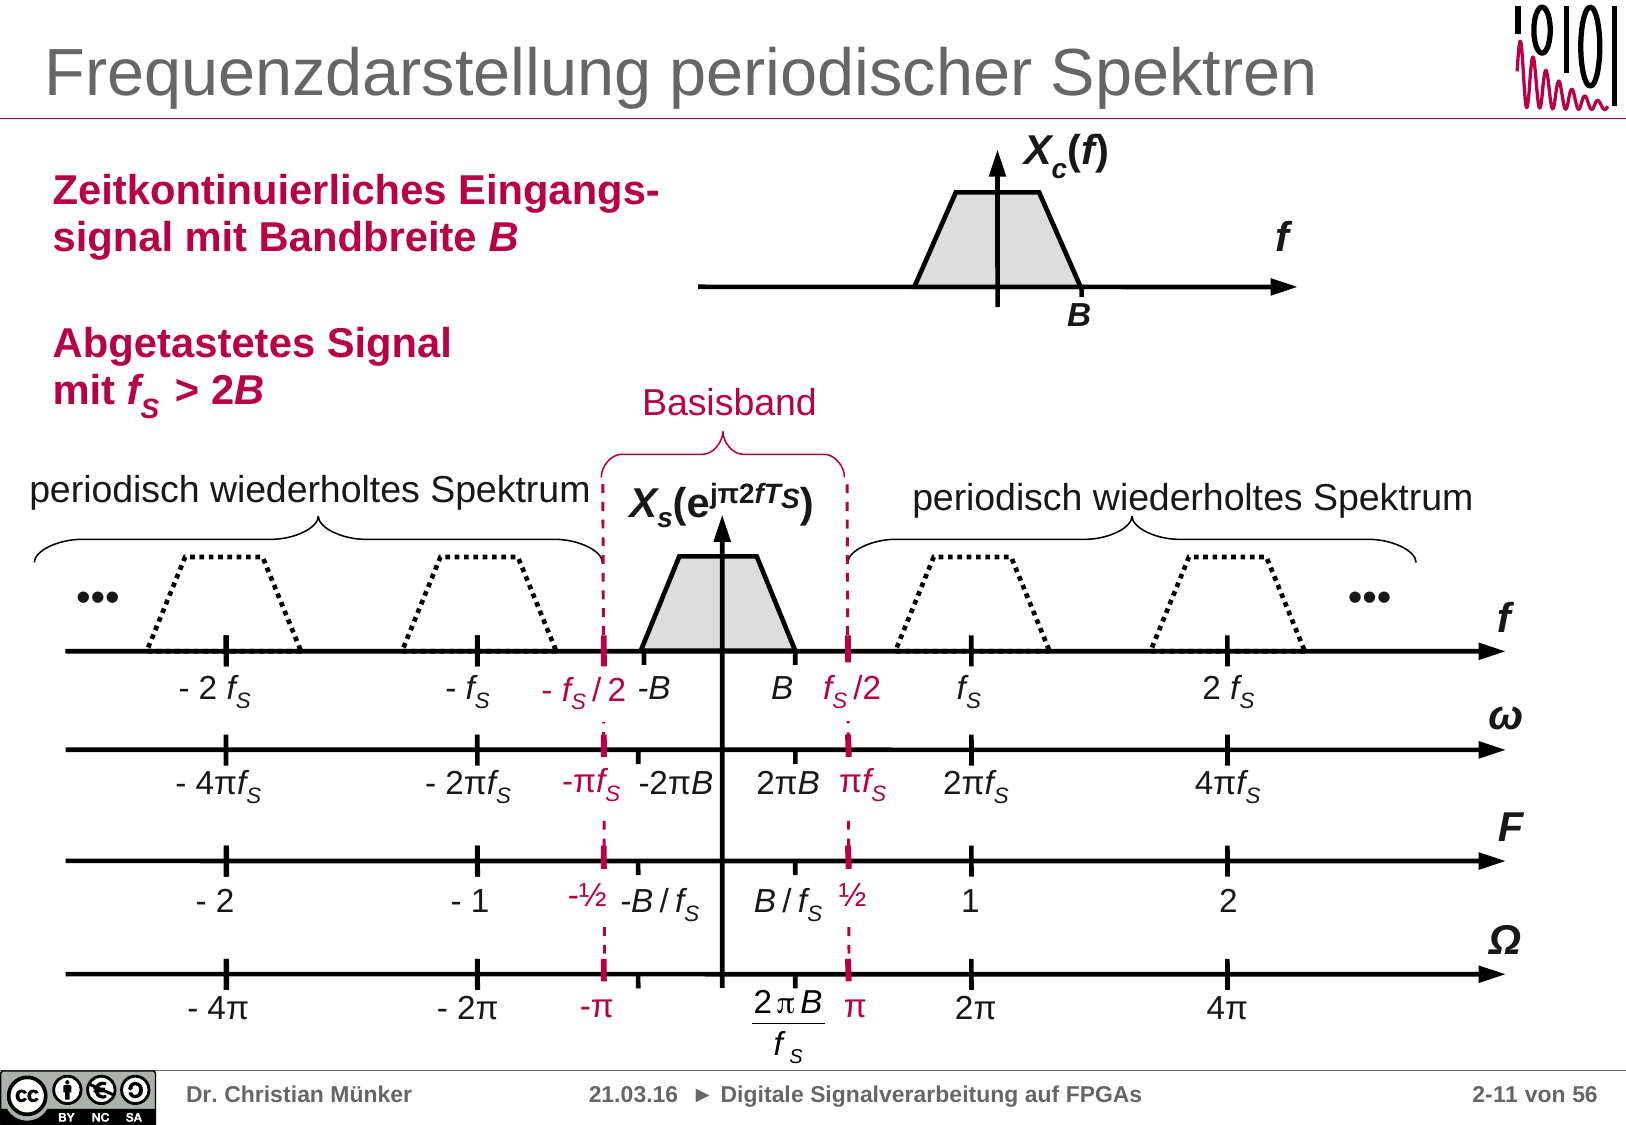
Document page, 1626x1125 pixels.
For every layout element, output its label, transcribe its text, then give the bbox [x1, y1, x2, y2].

text_box 2 fS [1187, 662, 1270, 721]
text_box -πfS [556, 757, 627, 813]
text_box - 4πfS [160, 757, 277, 816]
text_box - fS / 2 [541, 662, 627, 722]
chart [744, 983, 833, 1068]
text_box Ω [1473, 908, 1536, 971]
text_box ••• [61, 566, 135, 629]
text_box 2 [1204, 875, 1253, 928]
text_box πfS [833, 757, 893, 813]
text_box 2πfS [928, 757, 1024, 816]
text_box F [1483, 795, 1539, 858]
text_box f [1482, 586, 1526, 649]
text_box [1000, 192, 1080, 287]
text_box - fS [430, 662, 505, 721]
text_box Xc(f) [1009, 125, 1124, 187]
text_box -B / fS [605, 875, 714, 937]
text_box B [756, 662, 808, 715]
text_box ω [1473, 684, 1538, 747]
text_box - 2πfS [410, 757, 526, 816]
text_box - 1 [435, 875, 505, 928]
text_box - 2 [180, 875, 250, 928]
text_box π [838, 981, 874, 1031]
text_box ½ [832, 869, 873, 922]
text_box Basisband [572, 373, 886, 432]
text_box 2π [940, 981, 1012, 1034]
text_box ••• [1333, 566, 1407, 629]
text_box B [1052, 288, 1107, 342]
text_box 4πfS [1180, 757, 1276, 816]
text_box f [1260, 205, 1304, 268]
picture [1511, 0, 1624, 113]
text_box periodisch wiederholtes Spektrum [0, 460, 621, 519]
text_box fS /2 [808, 662, 899, 721]
text_box -B [627, 662, 686, 715]
text_box -½ [561, 869, 613, 922]
text_box Zeitkontinuierliches Eingangs-signal mit Bandbreite B [37, 159, 676, 270]
text_box -π [573, 981, 620, 1031]
text_box periodisch wiederholtes Spektrum [868, 468, 1518, 526]
text_box Abgetastetes Signal mit fS > 2B [37, 312, 563, 432]
text_box [641, 556, 719, 651]
text_box 1 [946, 875, 995, 928]
text_box - 2 fS [163, 662, 266, 721]
text_box [725, 556, 795, 651]
title Frequenzdarstellung periodischer Spektren [44, 17, 1400, 130]
text_box - 2π [422, 981, 514, 1034]
text_box B / fS [739, 875, 837, 937]
text_box 4π [1191, 981, 1264, 1034]
text_box 2πB [741, 757, 835, 810]
text_box [914, 192, 995, 287]
text_box -2πB [627, 757, 729, 810]
text_box - 4π [172, 981, 264, 1034]
text_box Xs(ejπ2fTS) [614, 470, 829, 542]
text_box fS [941, 662, 996, 721]
